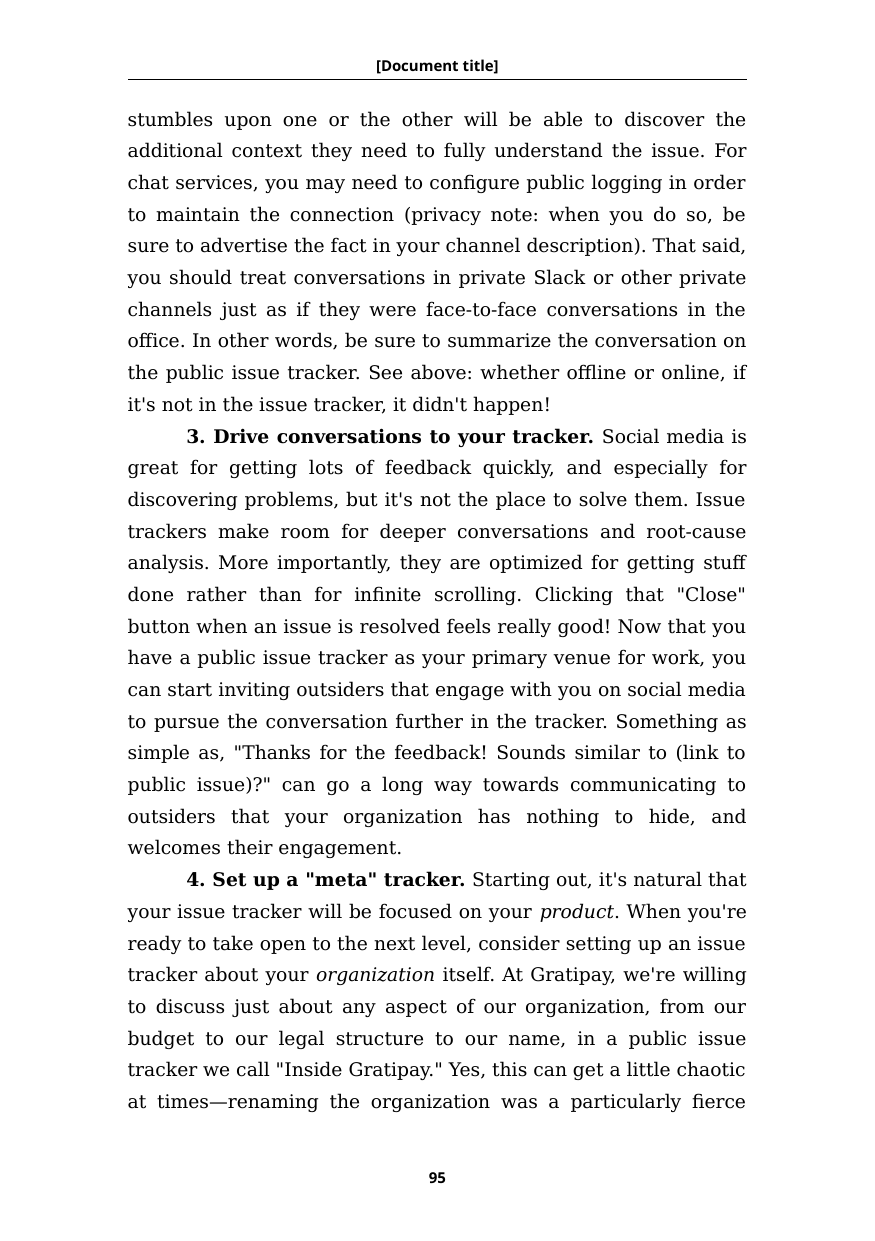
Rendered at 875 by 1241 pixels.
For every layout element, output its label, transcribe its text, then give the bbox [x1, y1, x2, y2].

text 4. Set up a "meta" tracker. Starting out, it's natural that your issue tracker will be focused on your product. When you're ready to take open to the next level, consider setting up an issue tracker about your organization itself. At Gratipay, we're willing to discuss just about any aspect of our organization, from our budget to our legal structure to our name, in a public issue tracker we call "Inside Gratipay." Yes, this can get a little chaotic at times—renaming the organization was a particularly fierce [127, 869, 747, 1113]
text stumbles upon one or the other will be able to discover the additional context they need to fully understand the issue. For chat services, you may need to configure public logging in order to maintain the connection (privacy note: when you do so, be sure to advertise the fact in your channel description). That said, you should treat conversations in private Slack or other private channels just as if they were face-to-face conversations in the office. In other words, be sure to summarize the conversation on the public issue tracker. See above: whether offline or online, if it's not in the issue tracker, it didn't happen! [127, 109, 747, 416]
text 3. Drive conversations to your tracker. Social media is great for getting lots of feedback quickly, and especially for discovering problems, but it's not the place to solve them. Issue trackers make room for deeper conversations and root-cause analysis. More importantly, they are optimized for getting stuff done rather than for infinite scrolling. Clicking that "Close" button when an issue is resolved feels really good! Now that you have a public issue tracker as your primary venue for work, you can start inviting outsiders that engage with you on social media to pursue the conversation further in the tracker. Something as simple as, "Thanks for the feedback! Sounds similar to (link to public issue)?" can go a long way towards communicating to outsiders that your organization has nothing to hide, and welcomes their engagement. [127, 425, 747, 859]
